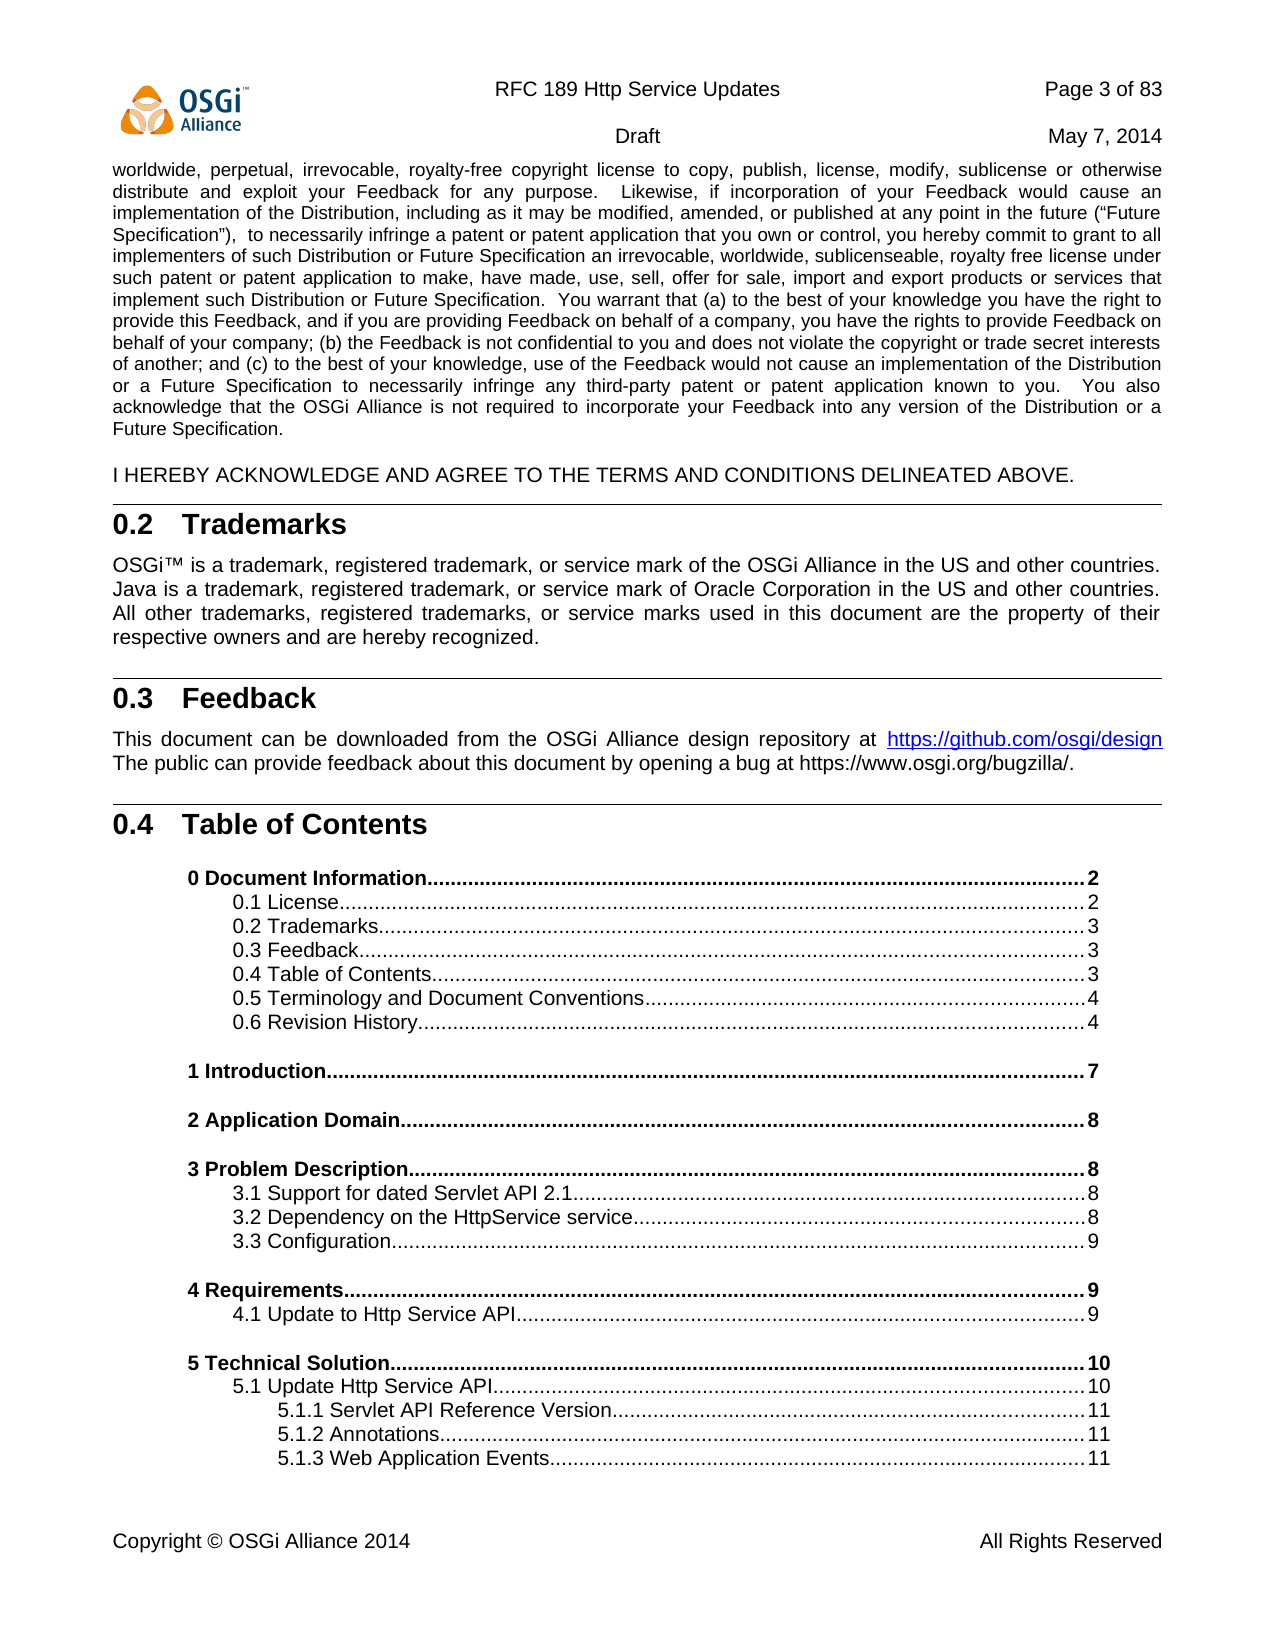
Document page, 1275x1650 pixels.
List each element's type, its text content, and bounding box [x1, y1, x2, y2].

text 5.1.3 Web Application Events 11 [277, 1446, 1162, 1470]
text 0.5 Terminology and Document Conventions 4 [232, 986, 1162, 1010]
text 0.6 Revision History 4 [232, 1010, 1162, 1034]
text 0 Document Information 2 [187, 866, 1162, 890]
text 5.1.2 Annotations 11 [277, 1422, 1162, 1446]
picture [113, 78, 257, 142]
text 5.1 Update Http Service API 10 [232, 1374, 1162, 1398]
text 3.3 Configuration 9 [232, 1228, 1162, 1252]
text 4 Requirements 9 [187, 1277, 1162, 1301]
text 1 Introduction 7 [187, 1059, 1162, 1083]
text This document can be downloaded from the OSGi Alliance design repository at https://github.com/osgi/design The public can provide feedback about this document by opening a bug at https://www.osgi.org/bugzilla/. [112, 727, 1162, 775]
text I HEREBY ACKNOWLEDGE AND AGREE TO THE TERMS AND CONDITIONS DELINEATED ABOVE. [112, 463, 1162, 487]
text 0.1 License 2 [232, 890, 1162, 914]
subtitle Table of Contents [112, 805, 1162, 841]
text 3 Problem Description 8 [187, 1157, 1162, 1181]
text 0.2 Trademarks 3 [232, 914, 1162, 938]
text OSGi™ is a trademark, registered trademark, or service mark of the OSGi Alliance in the US and other countries. Java is a trademark, registered trademark, or service mark of Oracle Corporation in the US and other countries. All other trademarks, registered trademarks, or service marks used in this document are the property of their respective owners and are hereby recognized. [112, 553, 1162, 649]
text 0.4 Table of Contents 3 [232, 962, 1162, 986]
text 4.1 Update to Http Service API 9 [232, 1301, 1162, 1325]
text worldwide, perpetual, irrevocable, royalty-free copyright license to copy, publish, license, modify, sublicense or otherwise distribute and exploit your Feedback for any purpose. Likewise, if incorporation of your Feedback would cause an implementation of the Distribution, including as it may be modified, amended, or published at any point in the future (“Future Specification”), to necessarily infringe a patent or patent application that you own or control, you hereby commit to grant to all implementers of such Distribution or Future Specification an irrevocable, worldwide, sublicenseable, royalty free license under such patent or patent application to make, have made, use, sell, offer for sale, import and export products or services that implement such Distribution or Future Specification. You warrant that (a) to the best of your knowledge you have the right to provide this Feedback, and if you are providing Feedback on behalf of a company, you have the rights to provide Feedback on behalf of your company; (b) the Feedback is not confidential to you and does not violate the copyright or trade secret interests of another; and (c) to the best of your knowledge, use of the Feedback would not cause an implementation of the Distribution or a Future Specification to necessarily infringe any third-party patent or patent application known to you. You also acknowledge that the OSGi Alliance is not required to incorporate your Feedback into any version of the Distribution or a Future Specification. [112, 159, 1162, 439]
text 3.1 Support for dated Servlet API 2.1 8 [232, 1181, 1162, 1204]
text 3.2 Dependency on the HttpService service 8 [232, 1204, 1162, 1228]
text 5.1.1 Servlet API Reference Version 11 [277, 1398, 1162, 1422]
subtitle Feedback [112, 679, 1162, 715]
subtitle Trademarks [112, 505, 1162, 541]
text 0.3 Feedback 3 [232, 938, 1162, 962]
text 2 Application Domain 8 [187, 1108, 1162, 1132]
text 5 Technical Solution 10 [187, 1350, 1162, 1374]
